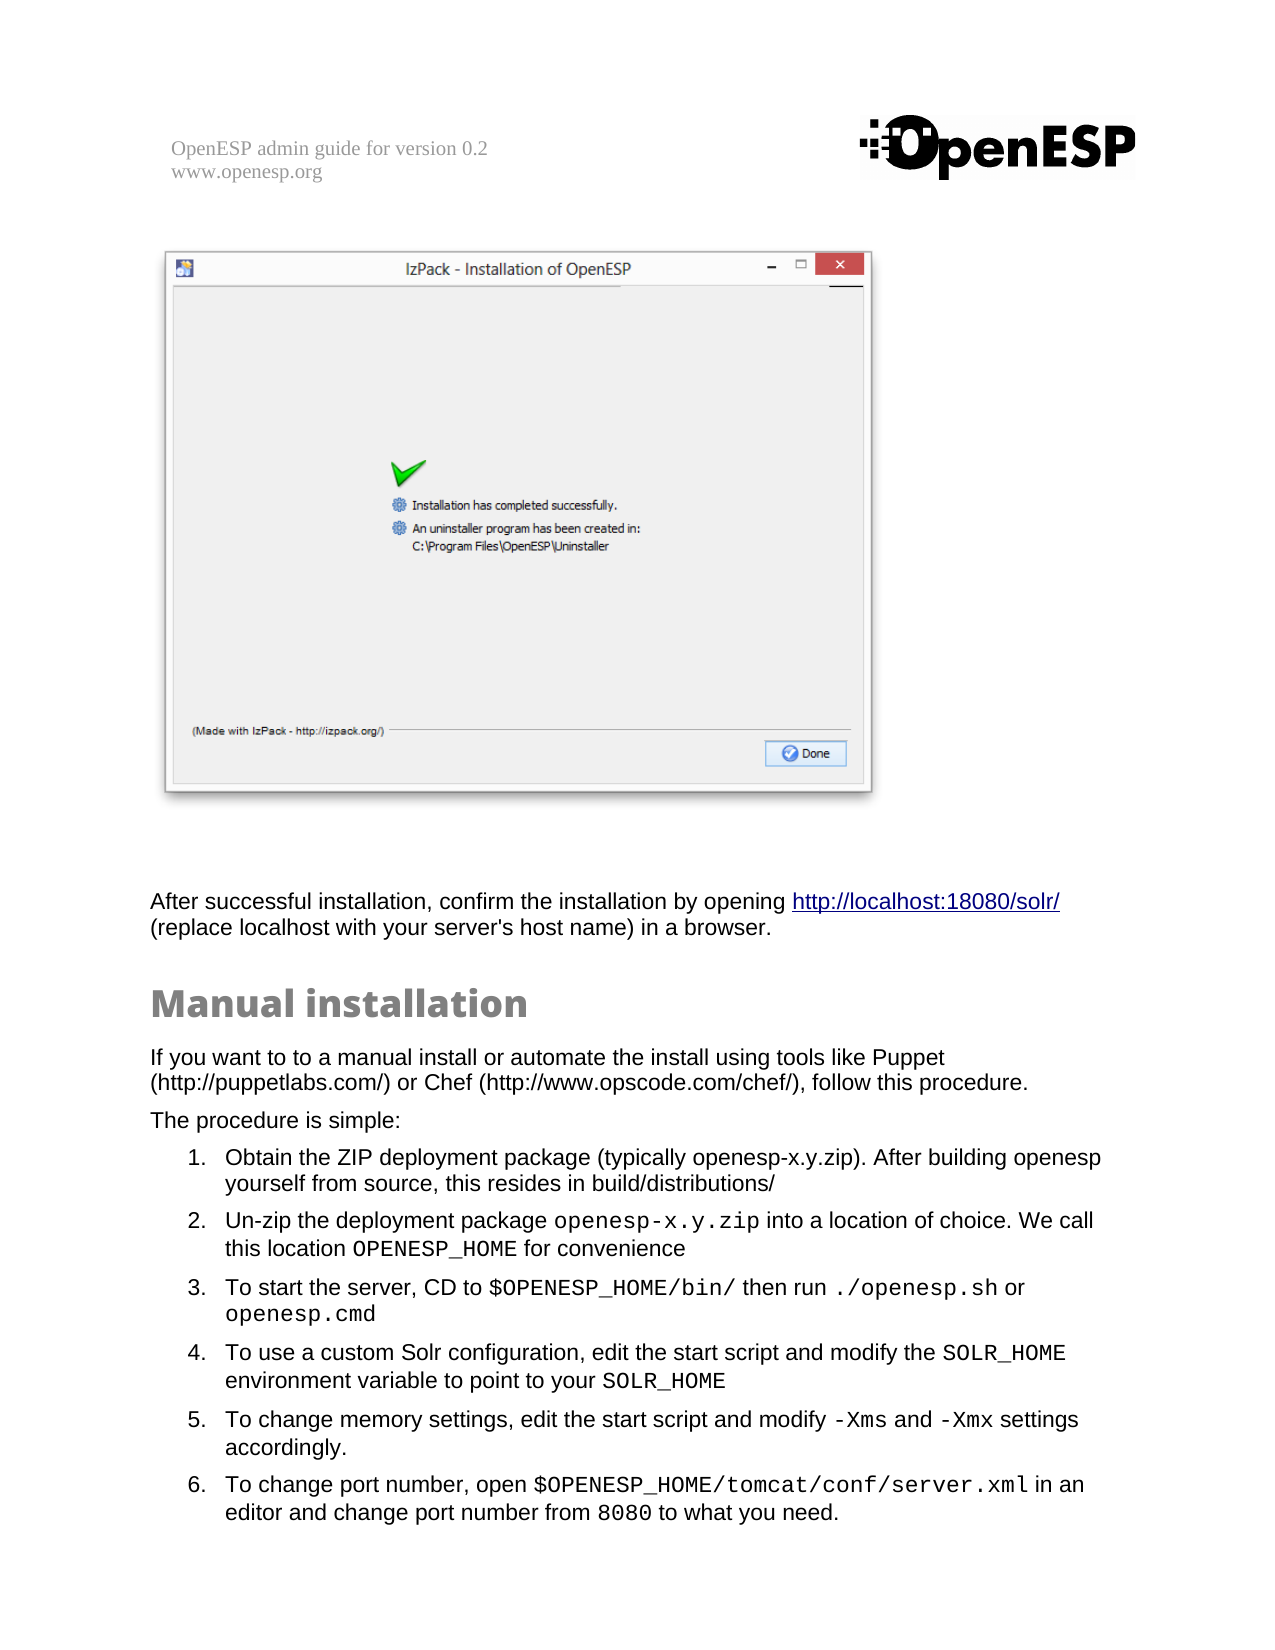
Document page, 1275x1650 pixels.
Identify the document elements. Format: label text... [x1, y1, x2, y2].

list To use a custom Solr configuration, edit the start script and modify the SOLR_HOME environment variable to point to your SOLR_HOME [187, 1340, 1125, 1395]
table_cell [150, 814, 886, 851]
list To change memory settings, edit the start script and modify -Xms and -Xmx settings accordingly. [187, 1407, 1125, 1460]
list To change port number, open $OPENESP_HOME/tomcat/conf/server.xml in an editor and change port number from 8080 to what you need. [187, 1472, 1125, 1527]
text The procedure is simple: [150, 1107, 1125, 1133]
picture [859, 115, 1136, 180]
list Obtain the ZIP deployment package (typically openesp-x.y.zip). After building openesp yourself from source, this resides in build/distributions/ [187, 1145, 1125, 1196]
text After successful installation, confirm the installation by opening http://localhost:18080/solr/ (replace localhost with your server's host name) in a browser. [150, 889, 1125, 940]
text If you want to to a manual install or automate the install using tools like Puppet (http://puppetlabs.com/) or Chef (http://www.opscode.com/chef/), follow this procedure. [150, 1044, 1125, 1096]
picture [150, 243, 887, 814]
subtitle Manual installation [150, 977, 1125, 1028]
list Un-zip the deployment package openesp-x.y.zip into a location of choice. We call this location OPENESP_HOME for convenience [187, 1208, 1125, 1263]
list To start the server, CD to $OPENESP_HOME/bin/ then run ./openesp.sh or openesp.cmd [187, 1275, 1125, 1328]
